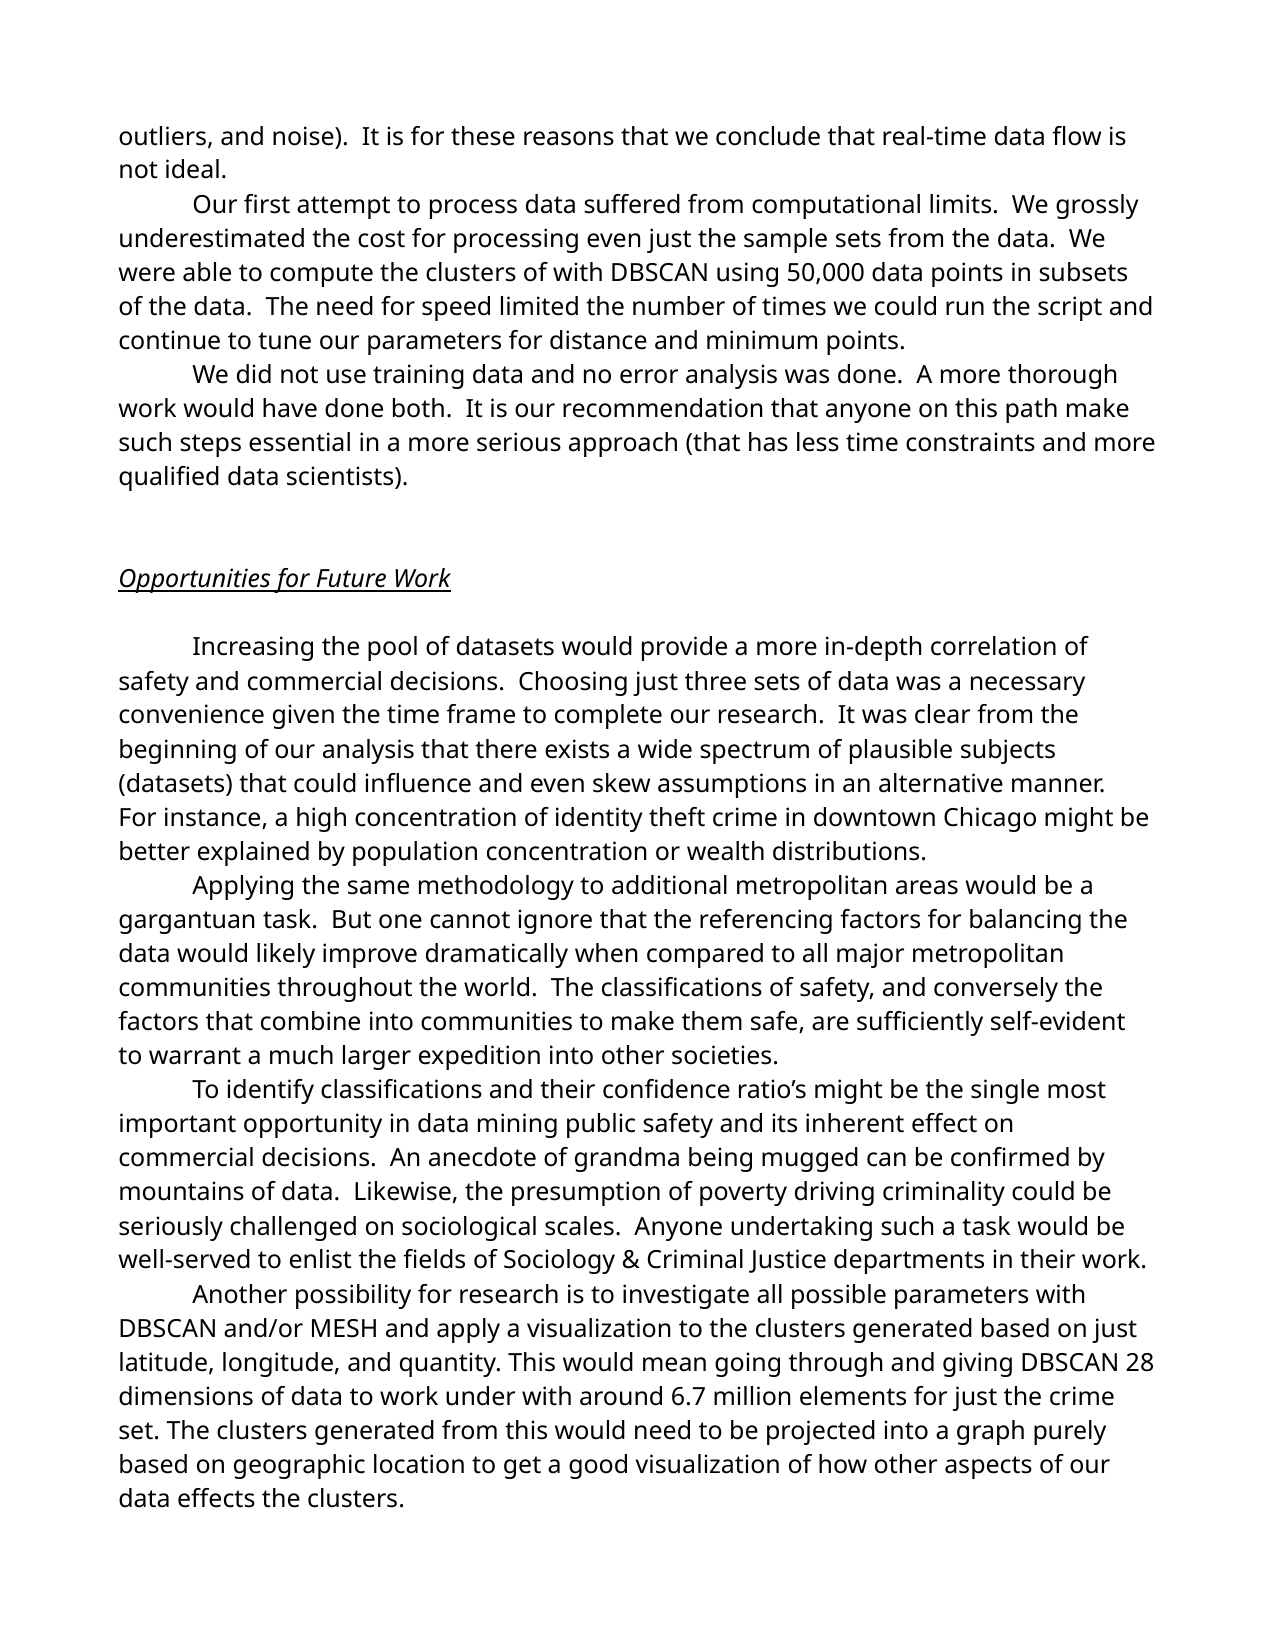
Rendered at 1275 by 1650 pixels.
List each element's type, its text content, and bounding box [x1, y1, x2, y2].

text outliers, and noise). It is for these reasons that we conclude that real-time data flow is not ideal. [118, 118, 1157, 186]
text Applying the same methodology to additional metropolitan areas would be a gargantuan task. But one cannot ignore that the referencing factors for balancing the data would likely improve dramatically when compared to all major metropolitan communities throughout the world. The classifications of safety, and conversely the factors that combine into communities to make them safe, are sufficiently self-evident to warrant a much larger expedition into other societies. [118, 867, 1157, 1072]
text Our first attempt to process data suffered from computational limits. We grossly underestimated the cost for processing even just the sample sets from the data. We were able to compute the clusters of with DBSCAN using 50,000 data points in subsets of the data. The need for speed limited the number of times we could run the script and continue to tune our parameters for distance and minimum points. [118, 186, 1157, 357]
text Another possibility for research is to investigate all possible parameters with DBSCAN and/or MESH and apply a visualization to the clusters generated based on just latitude, longitude, and quantity. This would mean going through and giving DBSCAN 28 dimensions of data to work under with around 6.7 million elements for just the crime set. The clusters generated from this would need to be projected into a graph purely based on geographic location to get a good visualization of how other aspects of our data effects the clusters. [118, 1276, 1157, 1515]
text Opportunities for Future Work [118, 561, 1157, 595]
text Increasing the pool of datasets would provide a more in-depth correlation of safety and commercial decisions. Choosing just three sets of data was a necessary convenience given the time frame to complete our research. It was clear from the beginning of our analysis that there exists a wide spectrum of plausible subjects (datasets) that could influence and even skew assumptions in an alternative manner. For instance, a high concentration of identity theft crime in downtown Chicago might be better explained by population concentration or wealth distributions. [118, 629, 1157, 867]
text To identify classifications and their confidence ratio’s might be the single most important opportunity in data mining public safety and its inherent effect on commercial decisions. An anecdote of grandma being mugged can be confirmed by mountains of data. Likewise, the presumption of poverty driving criminality could be seriously challenged on sociological scales. Anyone undertaking such a task would be well-served to enlist the fields of Sociology & Criminal Justice departments in their work. [118, 1072, 1157, 1276]
text We did not use training data and no error analysis was done. A more thorough work would have done both. It is our recommendation that anyone on this path make such steps essential in a more serious approach (that has less time constraints and more qualified data scientists). [118, 357, 1157, 493]
